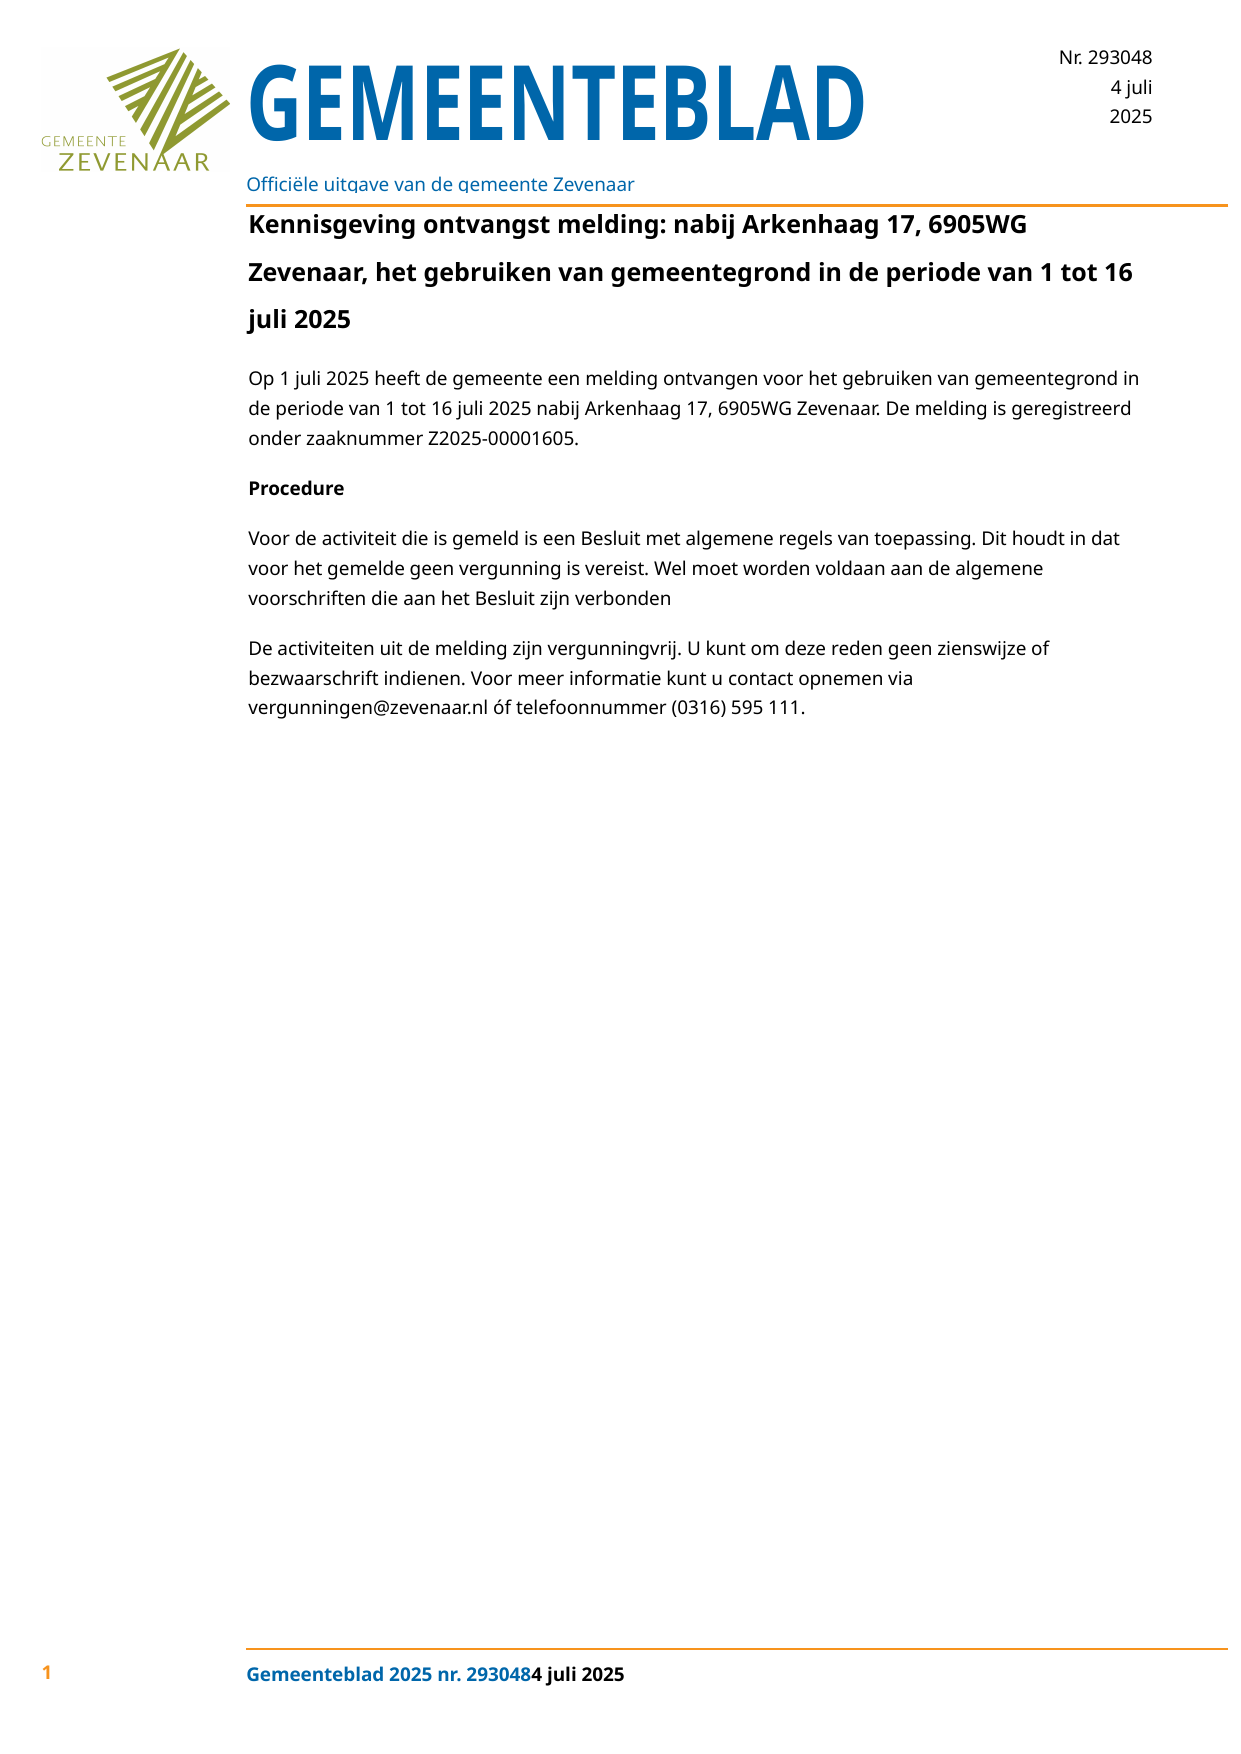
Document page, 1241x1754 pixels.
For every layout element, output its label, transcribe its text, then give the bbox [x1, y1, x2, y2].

text Op 1 juli 2025 heeft de gemeente een melding ontvangen voor het gebruiken van gemeentegrond in de periode van 1 tot 16 juli 2025 nabij Arkenhaag 17, 6905WG Zevenaar. De melding is geregistreerd onder zaaknummer Z2025-00001605. [248, 366, 1152, 450]
picture [41, 47, 231, 172]
text Procedure [248, 475, 1152, 501]
text Voor de activiteit die is gemeld is een Besluit met algemene regels van toepassing. Dit houdt in dat voor het gemelde geen vergunning is vereist. Wel moet worden voldaan aan de algemene voorschriften die aan het Besluit zijn verbonden [248, 526, 1152, 610]
text Kennisgeving ontvangst melding: nabij Arkenhaag 17, 6905WG Zevenaar, het gebruiken van gemeentegrond in de periode van 1 tot 16 juli 2025 [248, 207, 1152, 336]
text De activiteiten uit de melding zijn vergunningvrij. U kunt om deze reden geen zienswijze of bezwaarschrift indienen. Voor meer informatie kunt u contact opnemen via vergunningen@zevenaar.nl óf telefoonnummer (0316) 595 111. [248, 635, 1152, 720]
